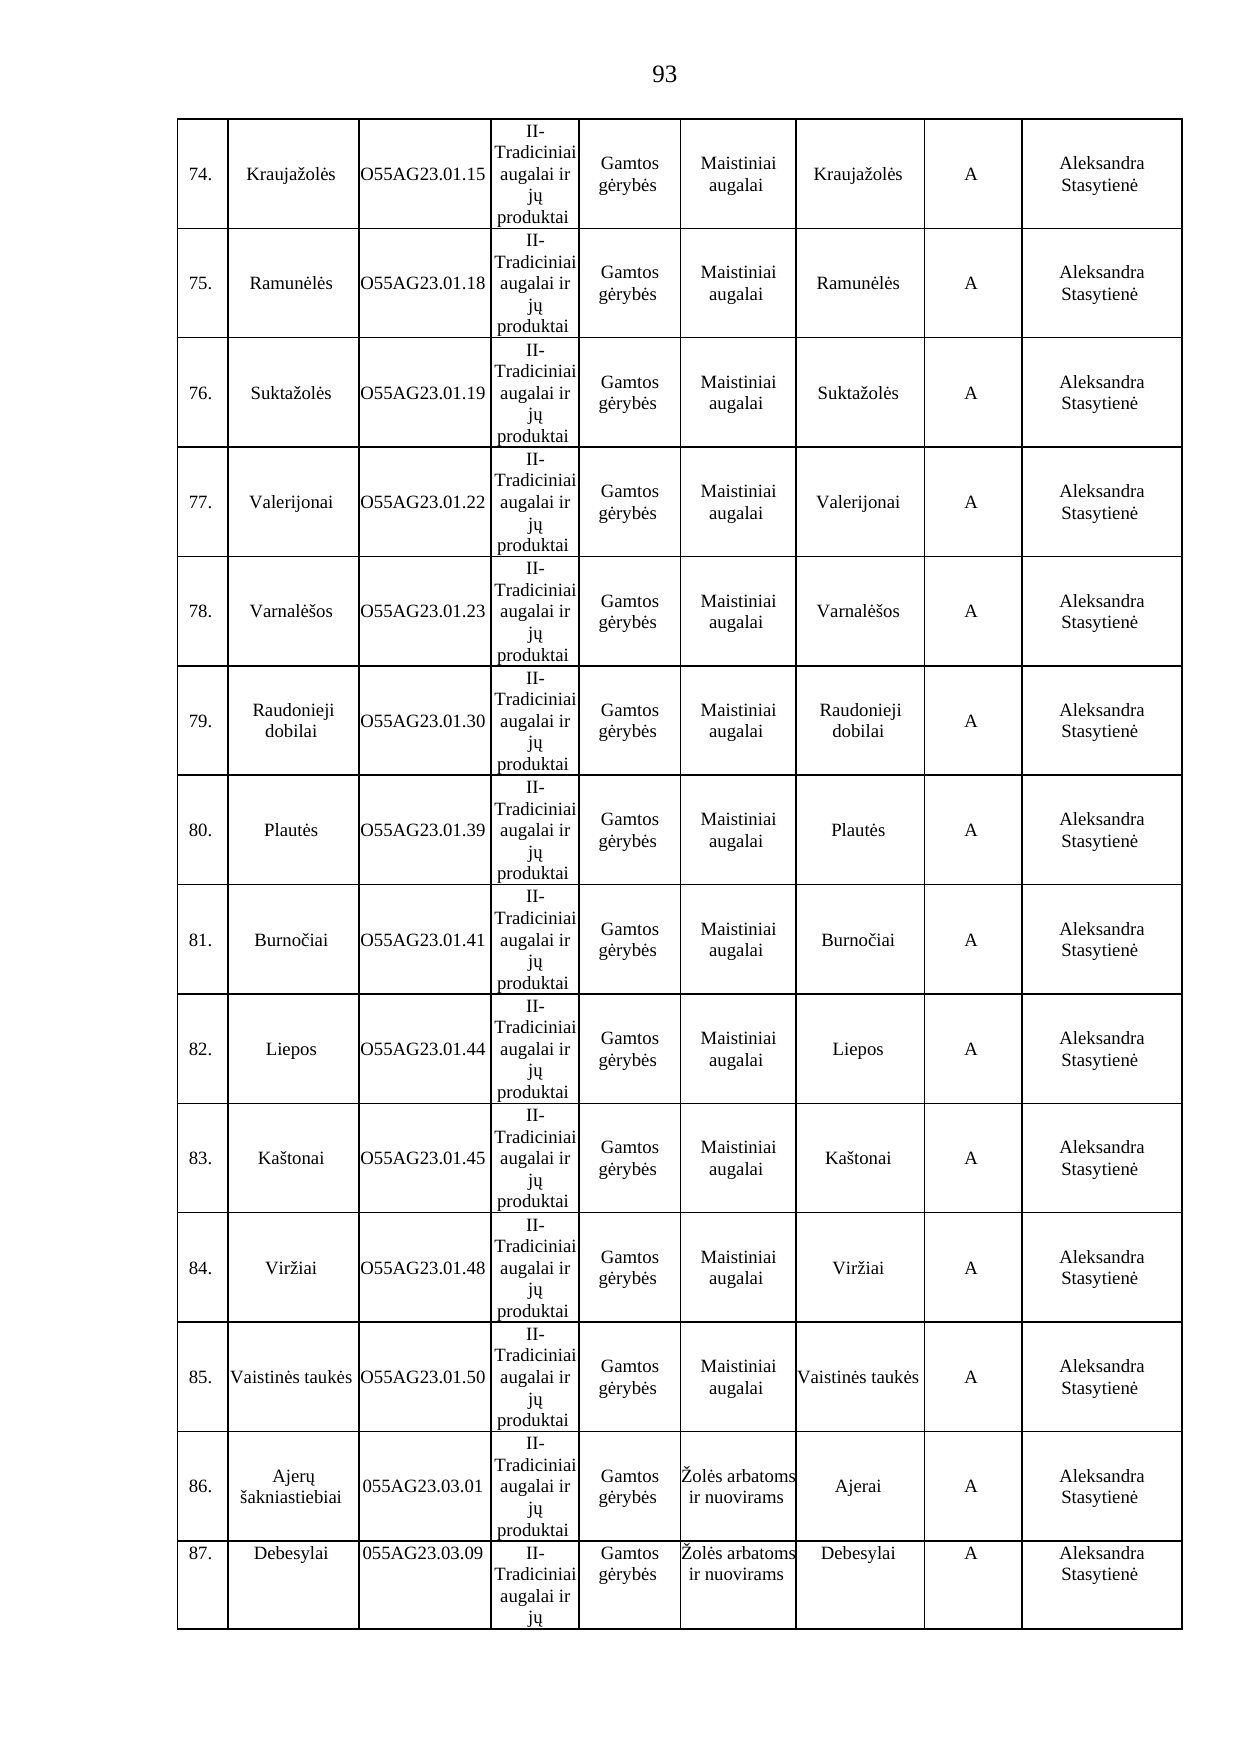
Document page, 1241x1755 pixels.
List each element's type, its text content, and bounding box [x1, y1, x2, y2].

table_cell Maistiniai augalai [681, 776, 795, 884]
table_cell Gamtos gėrybės [580, 995, 680, 1102]
table_cell Raudonieji dobilai [797, 667, 924, 774]
table_cell Suktažolės [797, 338, 924, 446]
table_cell Burnočiai [229, 885, 358, 993]
table_cell Raudonieji dobilai [229, 667, 358, 774]
table_cell O55AG23.01.19 [360, 338, 490, 446]
table_cell II-Tradiciniai augalai ir jų produktai [492, 1213, 578, 1321]
table_cell 86. [178, 1432, 227, 1540]
table_cell A [925, 1104, 1021, 1212]
table_cell 81. [178, 885, 227, 993]
table_cell Aleksandra Stasytienė [1023, 1542, 1181, 1628]
table_cell O55AG23.01.18 [360, 229, 490, 337]
table_cell Žolės arbatoms ir nuovirams [681, 1542, 795, 1628]
table_cell 055AG23.03.09 [360, 1542, 490, 1628]
table_cell Ajerų šakniastiebiai [229, 1432, 358, 1540]
table_cell 74. [178, 120, 227, 227]
table_cell 78. [178, 557, 227, 665]
table_cell Gamtos gėrybės [580, 229, 680, 337]
table_cell Aleksandra Stasytienė [1023, 1432, 1181, 1540]
table_cell II-Tradiciniai augalai ir jų produktai [492, 120, 578, 227]
table_cell Maistiniai augalai [681, 338, 795, 446]
table_cell Aleksandra Stasytienė [1023, 229, 1181, 337]
table_cell O55AG23.01.15 [360, 120, 490, 227]
table_cell Valerijonai [797, 448, 924, 556]
table_cell Gamtos gėrybės [580, 1213, 680, 1321]
table_cell Aleksandra Stasytienė [1023, 120, 1181, 227]
table_cell Varnalėšos [229, 557, 358, 665]
table_cell O55AG23.01.41 [360, 885, 490, 993]
table_cell Maistiniai augalai [681, 885, 795, 993]
table_cell Aleksandra Stasytienė [1023, 1104, 1181, 1212]
table_cell A [925, 120, 1021, 227]
table_cell Kraujažolės [229, 120, 358, 227]
table_cell II-Tradiciniai augalai ir jų produktai [492, 1323, 578, 1431]
table_cell Plautės [797, 776, 924, 884]
table_cell O55AG23.01.22 [360, 448, 490, 556]
table_cell II-Tradiciniai augalai ir jų produktai [492, 557, 578, 665]
table_cell Aleksandra Stasytienė [1023, 667, 1181, 774]
table_cell Gamtos gėrybės [580, 448, 680, 556]
table_cell Gamtos gėrybės [580, 667, 680, 774]
table_cell A [925, 1323, 1021, 1431]
table_cell 79. [178, 667, 227, 774]
table_cell Maistiniai augalai [681, 1213, 795, 1321]
table_cell A [925, 448, 1021, 556]
table_cell 75. [178, 229, 227, 337]
table_cell Vaistinės taukės [797, 1323, 924, 1431]
table_cell II-Tradiciniai augalai ir jų produktai [492, 995, 578, 1102]
table_cell 80. [178, 776, 227, 884]
table_cell A [925, 1542, 1021, 1628]
table_cell 83. [178, 1104, 227, 1212]
table_cell II-Tradiciniai augalai ir jų produktai [492, 885, 578, 993]
table_cell Ramunėlės [229, 229, 358, 337]
table_cell O55AG23.01.44 [360, 995, 490, 1102]
table_cell Gamtos gėrybės [580, 885, 680, 993]
table_cell O55AG23.01.45 [360, 1104, 490, 1212]
table_cell Gamtos gėrybės [580, 120, 680, 227]
table_cell 84. [178, 1213, 227, 1321]
table_cell O55AG23.01.48 [360, 1213, 490, 1321]
table_cell Aleksandra Stasytienė [1023, 885, 1181, 993]
table_cell Valerijonai [229, 448, 358, 556]
table_cell II-Tradiciniai augalai ir jų produktai [492, 1432, 578, 1540]
table_cell Plautės [229, 776, 358, 884]
table_cell Gamtos gėrybės [580, 1104, 680, 1212]
table_cell II-Tradiciniai augalai ir jų [492, 1542, 578, 1628]
table_cell Kaštonai [229, 1104, 358, 1212]
table_cell Gamtos gėrybės [580, 1542, 680, 1628]
table_cell O55AG23.01.39 [360, 776, 490, 884]
table_cell II-Tradiciniai augalai ir jų produktai [492, 667, 578, 774]
table_cell Maistiniai augalai [681, 667, 795, 774]
table_cell Gamtos gėrybės [580, 1323, 680, 1431]
table_cell O55AG23.01.23 [360, 557, 490, 665]
table_cell Gamtos gėrybės [580, 338, 680, 446]
table_cell II-Tradiciniai augalai ir jų produktai [492, 229, 578, 337]
table_cell Suktažolės [229, 338, 358, 446]
table_cell Maistiniai augalai [681, 995, 795, 1102]
table_cell Aleksandra Stasytienė [1023, 1323, 1181, 1431]
table_cell II-Tradiciniai augalai ir jų produktai [492, 1104, 578, 1212]
table_cell Aleksandra Stasytienė [1023, 1213, 1181, 1321]
table_cell Kraujažolės [797, 120, 924, 227]
table_cell Vaistinės taukės [229, 1323, 358, 1431]
table_cell Debesylai [797, 1542, 924, 1628]
table_cell A [925, 338, 1021, 446]
table_cell 85. [178, 1323, 227, 1431]
table_cell A [925, 1432, 1021, 1540]
table_cell A [925, 557, 1021, 665]
table_cell Aleksandra Stasytienė [1023, 448, 1181, 556]
table_cell II-Tradiciniai augalai ir jų produktai [492, 776, 578, 884]
table_cell Aleksandra Stasytienė [1023, 776, 1181, 884]
table_cell 77. [178, 448, 227, 556]
table_cell A [925, 885, 1021, 993]
table_cell Kaštonai [797, 1104, 924, 1212]
table_cell Maistiniai augalai [681, 229, 795, 337]
table_cell Aleksandra Stasytienė [1023, 995, 1181, 1102]
table_cell II-Tradiciniai augalai ir jų produktai [492, 338, 578, 446]
table_cell 76. [178, 338, 227, 446]
table_cell A [925, 995, 1021, 1102]
table_cell 82. [178, 995, 227, 1102]
table_cell O55AG23.01.50 [360, 1323, 490, 1431]
table_cell Maistiniai augalai [681, 448, 795, 556]
table_cell Burnočiai [797, 885, 924, 993]
table_cell Viržiai [797, 1213, 924, 1321]
table_cell O55AG23.01.30 [360, 667, 490, 774]
table_cell A [925, 776, 1021, 884]
table_cell Maistiniai augalai [681, 120, 795, 227]
table_cell Maistiniai augalai [681, 1323, 795, 1431]
table_cell Varnalėšos [797, 557, 924, 665]
table_cell Maistiniai augalai [681, 1104, 795, 1212]
table_cell 055AG23.03.01 [360, 1432, 490, 1540]
table_cell Viržiai [229, 1213, 358, 1321]
table_cell 87. [178, 1542, 227, 1628]
table_cell Aleksandra Stasytienė [1023, 338, 1181, 446]
table_cell A [925, 1213, 1021, 1321]
table_cell Ajerai [797, 1432, 924, 1540]
table_cell Liepos [797, 995, 924, 1102]
table_cell Liepos [229, 995, 358, 1102]
table_cell Aleksandra Stasytienė [1023, 557, 1181, 665]
table_cell Gamtos gėrybės [580, 1432, 680, 1540]
table_cell II-Tradiciniai augalai ir jų produktai [492, 448, 578, 556]
table_cell Maistiniai augalai [681, 557, 795, 665]
table_cell A [925, 667, 1021, 774]
table_cell Ramunėlės [797, 229, 924, 337]
table_cell Žolės arbatoms ir nuovirams [681, 1432, 795, 1540]
table_cell A [925, 229, 1021, 337]
table_cell Gamtos gėrybės [580, 557, 680, 665]
table_cell Gamtos gėrybės [580, 776, 680, 884]
table_cell Debesylai [229, 1542, 358, 1628]
